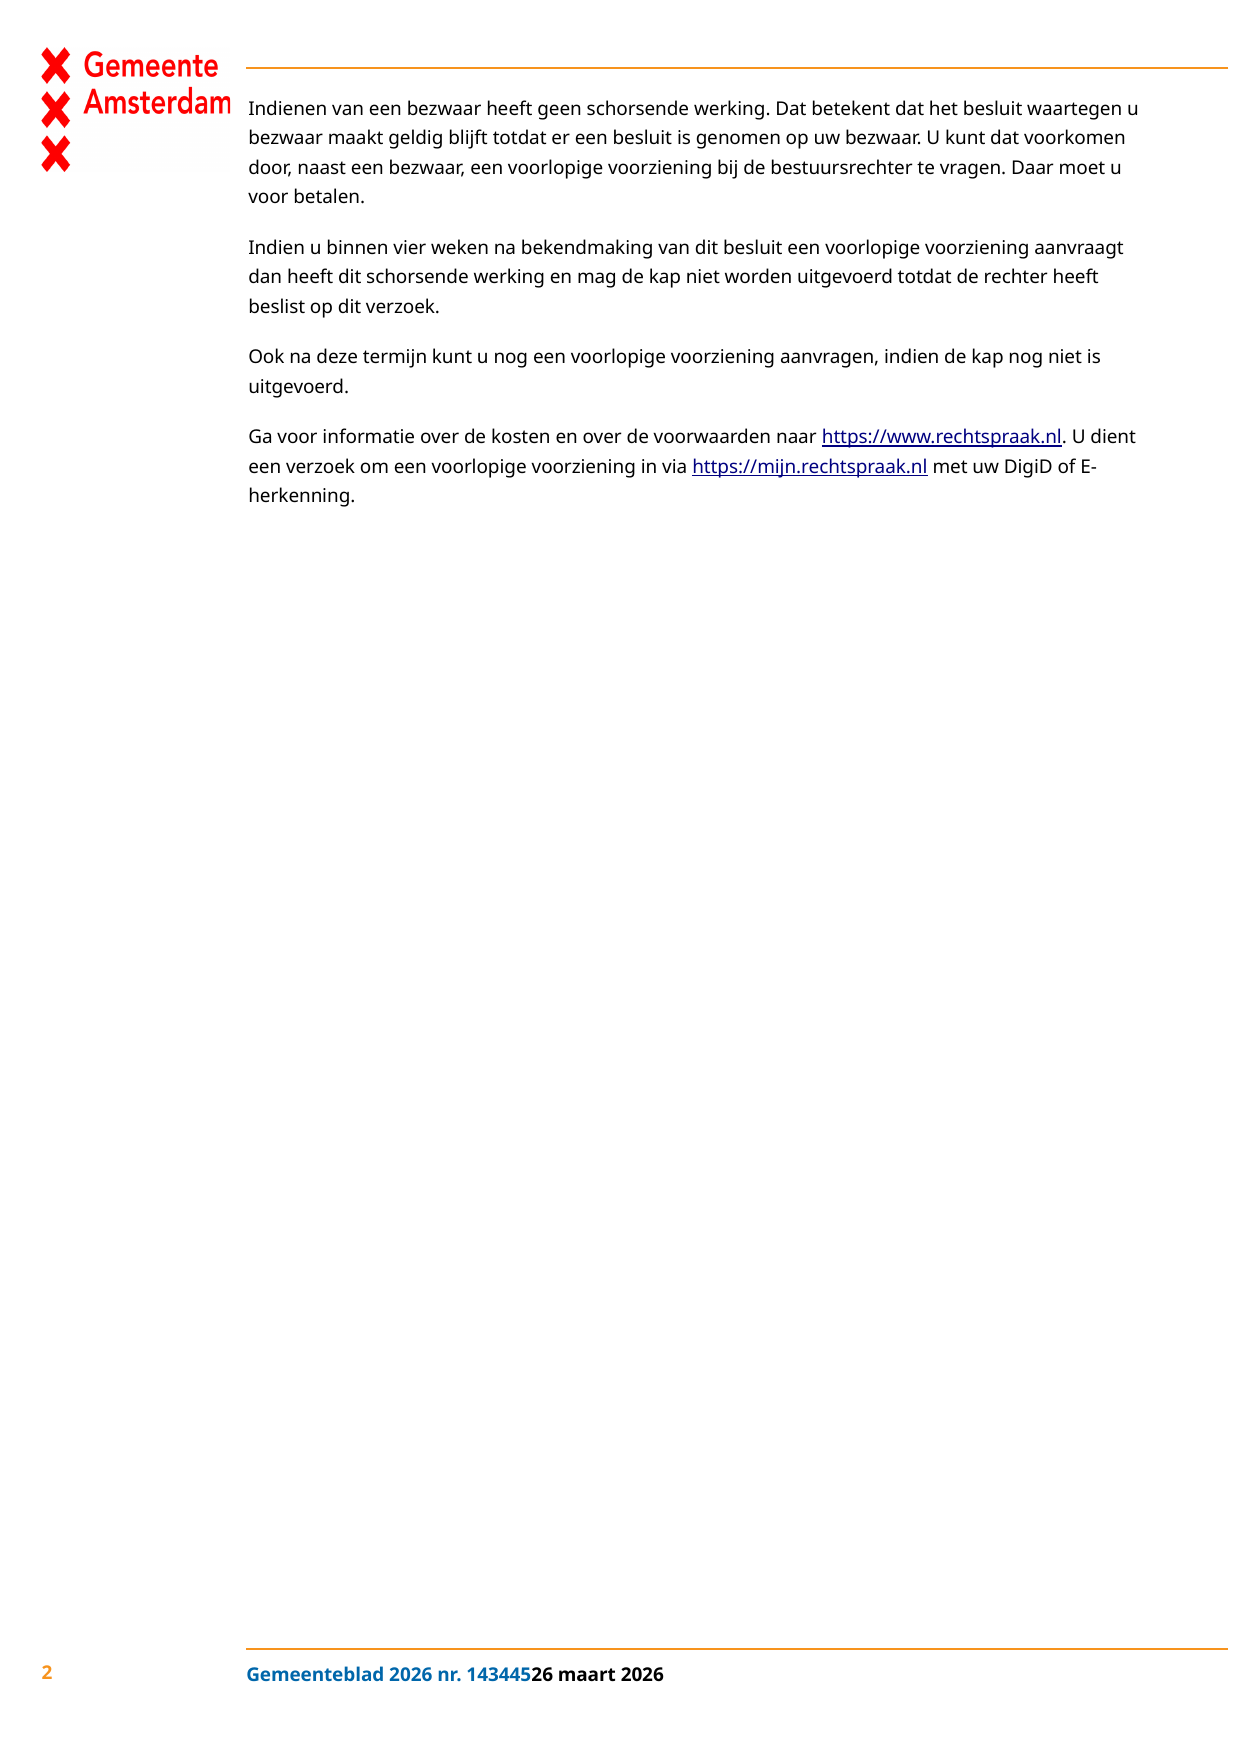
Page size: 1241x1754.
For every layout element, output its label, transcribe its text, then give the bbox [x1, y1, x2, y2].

text Ga voor informatie over de kosten en over de voorwaarden naar https://www.rechtspraak.nl. U dient een verzoek om een voorlopige voorziening in via https://mijn.rechtspraak.nl met uw DigiD of E-herkenning. [248, 423, 1152, 508]
text Indien u binnen vier weken na bekendmaking van dit besluit een voorlopige voorziening aanvraagt dan heeft dit schorsende werking en mag de kap niet worden uitgevoerd totdat de rechter heeft beslist op dit verzoek. [248, 234, 1152, 319]
text Indienen van een bezwaar heeft geen schorsende werking. Dat betekent dat het besluit waartegen u bezwaar maakt geldig blijft totdat er een besluit is genomen op uw bezwaar. U kunt dat voorkomen door, naast een bezwaar, een voorlopige voorziening bij de bestuursrechter te vragen. Daar moet u voor betalen. [248, 95, 1152, 209]
picture [41, 47, 231, 172]
text Ook na deze termijn kunt u nog een voorlopige voorziening aanvragen, indien de kap nog niet is uitgevoerd. [248, 343, 1152, 399]
